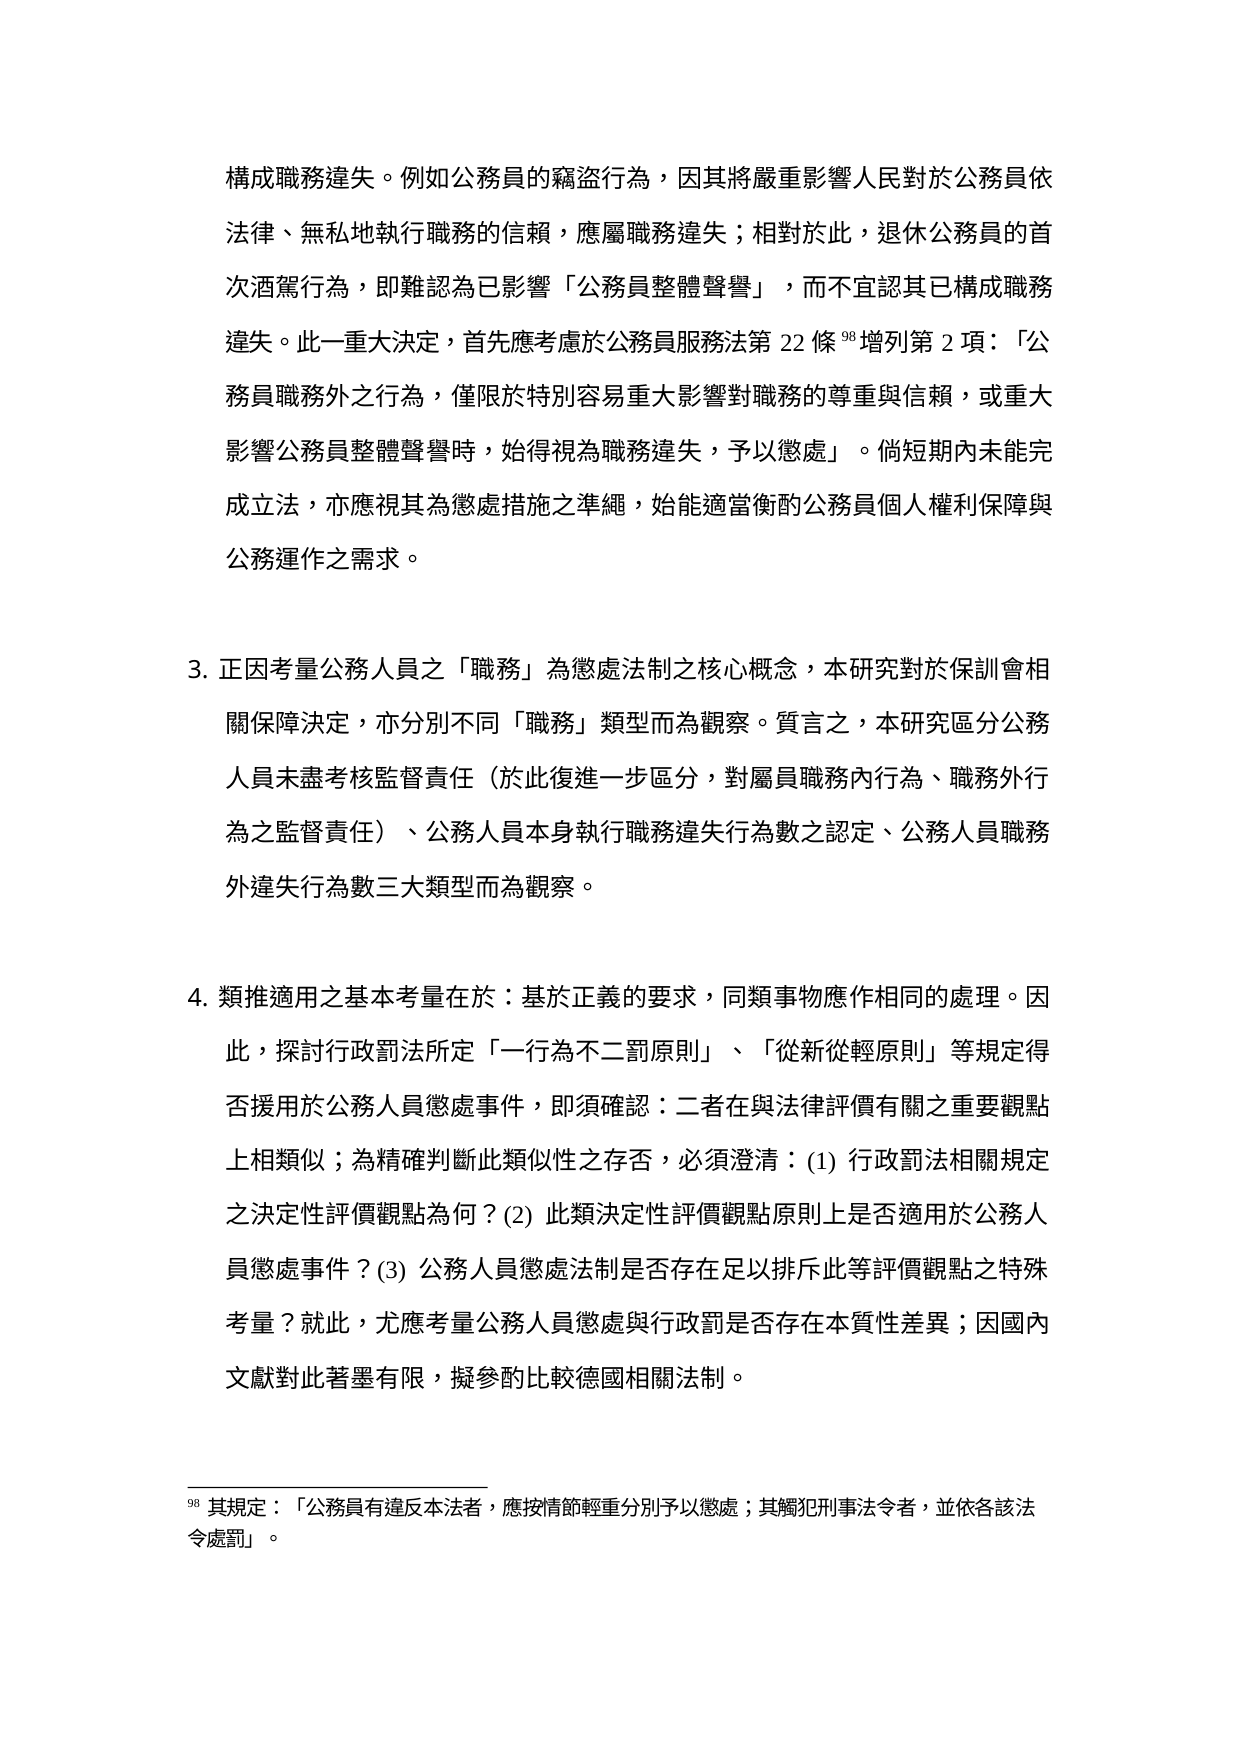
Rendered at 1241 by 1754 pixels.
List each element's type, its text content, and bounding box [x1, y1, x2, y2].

list 正因考量公務人員之「職務」為懲處法制之核心概念，本研究對於保訓會相關保障決定，亦分別不同「職務」類型而為觀察。質言之，本研究區分公務人員未盡考核監督責任（於此復進一步區分，對屬員職務內行為、職務外行為之監督責任）、公務人員本身執行職務違失行為數之認定、公務人員職務外違失行為數三大類型而為觀察。 [187, 652, 1051, 903]
text 98 其規定：「公務員有違反本法者，應按情節輕重分別予以懲處；其觸犯刑事法令者，並依各該法令處罰」。 [187, 1493, 1054, 1552]
list 類推適用之基本考量在於：基於正義的要求，同類事物應作相同的處理。因此，探討行政罰法所定「一行為不二罰原則」、「從新從輕原則」等規定得否援用於公務人員懲處事件，即須確認：二者在與法律評價有關之重要觀點上相類似；為精確判斷此類似性之存否，必須澄清：(1) 行政罰法相關規定之決定性評價觀點為何？(2) 此類決定性評價觀點原則上是否適用於公務人員懲處事件？(3) 公務人員懲處法制是否存在足以排斥此等評價觀點之特殊考量？就此，尤應考量公務人員懲處與行政罰是否存在本質性差異；因國內文獻對此著墨有限，擬參酌比較德國相關法制。 [187, 979, 1051, 1394]
text 構成職務違失。例如公務員的竊盜行為，因其將嚴重影響人民對於公務員依法律、無私地執行職務的信賴，應屬職務違失；相對於此，退休公務員的首次酒駕行為，即難認為已影響「公務員整體聲譽」，而不宜認其已構成職務違失。此一重大決定，首先應考慮於公務員服務法第 22 條98增列第 2 項：「公務員職務外之行為，僅限於特別容易重大影響對職務的尊重與信賴，或重大影響公務員整體聲譽時，始得視為職務違失，予以懲處」。倘短期內未能完成立法，亦應視其為懲處措施之準繩，始能適當衡酌公務員個人權利保障與公務運作之需求。 [225, 161, 1054, 576]
